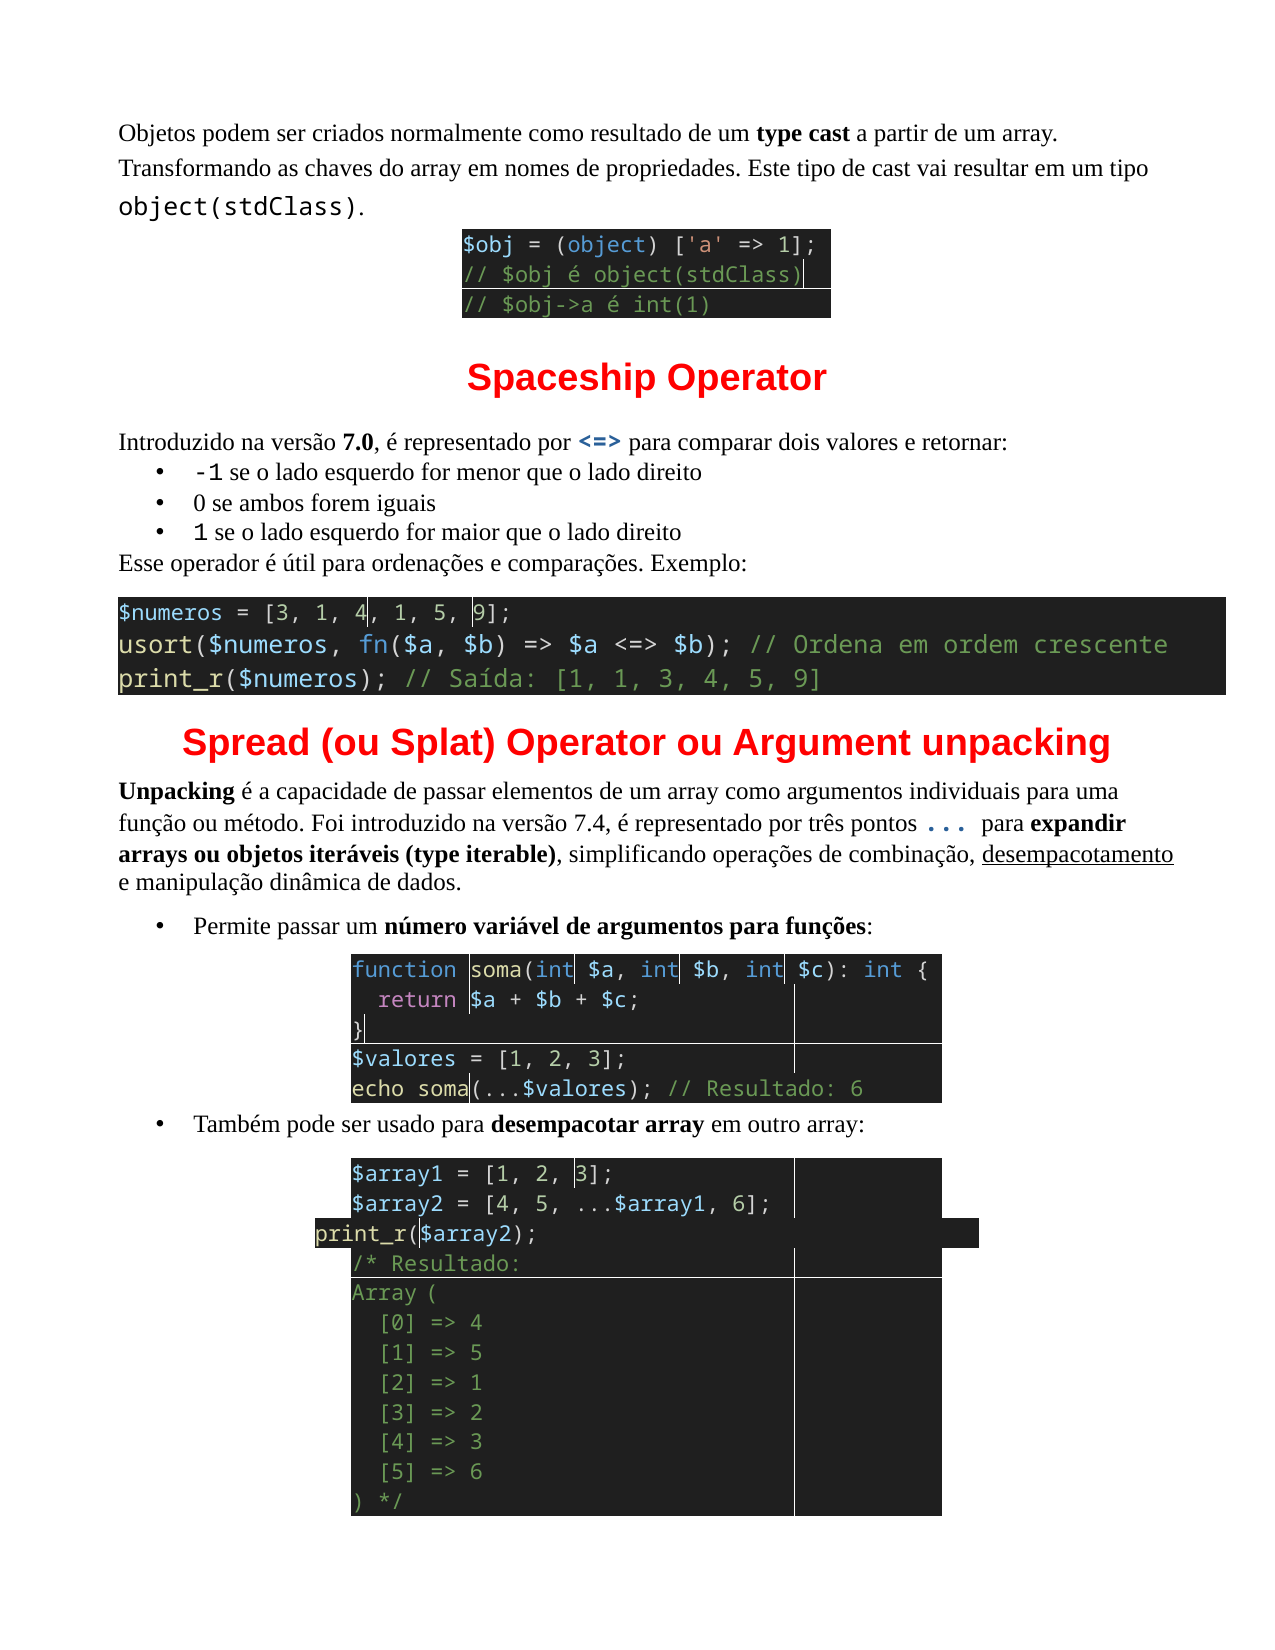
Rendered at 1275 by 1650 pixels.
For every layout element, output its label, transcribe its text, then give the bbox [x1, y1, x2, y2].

text Introduzido na versão 7.0, é representado por <=> para comparar dois valores e retornar: [118, 423, 1175, 457]
text // $obj->a é int(1) [118, 288, 1175, 318]
text Esse operador é útil para ordenações e comparações. Exemplo: [118, 548, 1175, 576]
text return $a + $b + $c; [118, 984, 1175, 1014]
text $obj = (object) ['a' => 1]; [118, 229, 1175, 259]
text ) */ [118, 1486, 1175, 1516]
text Objetos podem ser criados normalmente como resultado de um type cast a partir de um array. Transformando as chaves do array em nomes de propriedades. Este tipo de cast vai resultar em um tipo object(stdClass). [118, 118, 1175, 222]
text usort($numeros, fn($a, $b) => $a <=> $b); // Ordena em ordem crescente [118, 627, 1175, 661]
text Unpacking é a capacidade de passar elementos de um array como argumentos individuais para uma função ou método. Foi introduzido na versão 7.4, é representado por três pontos ... para expandir arrays ou objetos iteráveis (type iterable), simplificando operações de combinação, desempacotamento e manipulação dinâmica de dados. [118, 776, 1175, 896]
text [5] => 6 [118, 1456, 1175, 1486]
text function soma(int $a, int $b, int $c): int { [118, 954, 1175, 984]
text Array ( [118, 1277, 1175, 1307]
list 1 se o lado esquerdo for maior que o lado direito [156, 517, 1175, 548]
text [4] => 3 [118, 1426, 1175, 1456]
text $array2 = [4, 5, ...$array1, 6]; [118, 1188, 1175, 1218]
text [2] => 1 [118, 1367, 1175, 1397]
subtitle Spread (ou Splat) Operator ou Argument unpacking [118, 720, 1175, 763]
text echo soma(...$valores); // Resultado: 6 [118, 1073, 1175, 1103]
list Também pode ser usado para desempacotar array em outro array: [156, 1109, 1175, 1138]
list Permite passar um número variável de argumentos para funções: [156, 911, 1175, 939]
text } [118, 1014, 1175, 1043]
text $numeros = [3, 1, 4, 1, 5, 9]; [118, 597, 1175, 627]
text [1] => 5 [118, 1337, 1175, 1367]
subtitle Spaceship Operator [118, 355, 1175, 399]
text [0] => 4 [118, 1307, 1175, 1337]
text $array1 = [1, 2, 3]; [118, 1158, 1175, 1188]
text $valores = [1, 2, 3]; [118, 1043, 1175, 1073]
text print_r($numeros); // Saída: [1, 1, 3, 4, 5, 9] [118, 661, 1175, 695]
text // $obj é object(stdClass) [118, 259, 1175, 288]
text [3] => 2 [118, 1397, 1175, 1426]
text /* Resultado: [118, 1248, 1175, 1277]
text print_r($array2); [118, 1218, 1175, 1248]
list -1 se o lado esquerdo for menor que o lado direito [156, 457, 1175, 488]
list 0 se ambos forem iguais [156, 488, 1175, 517]
